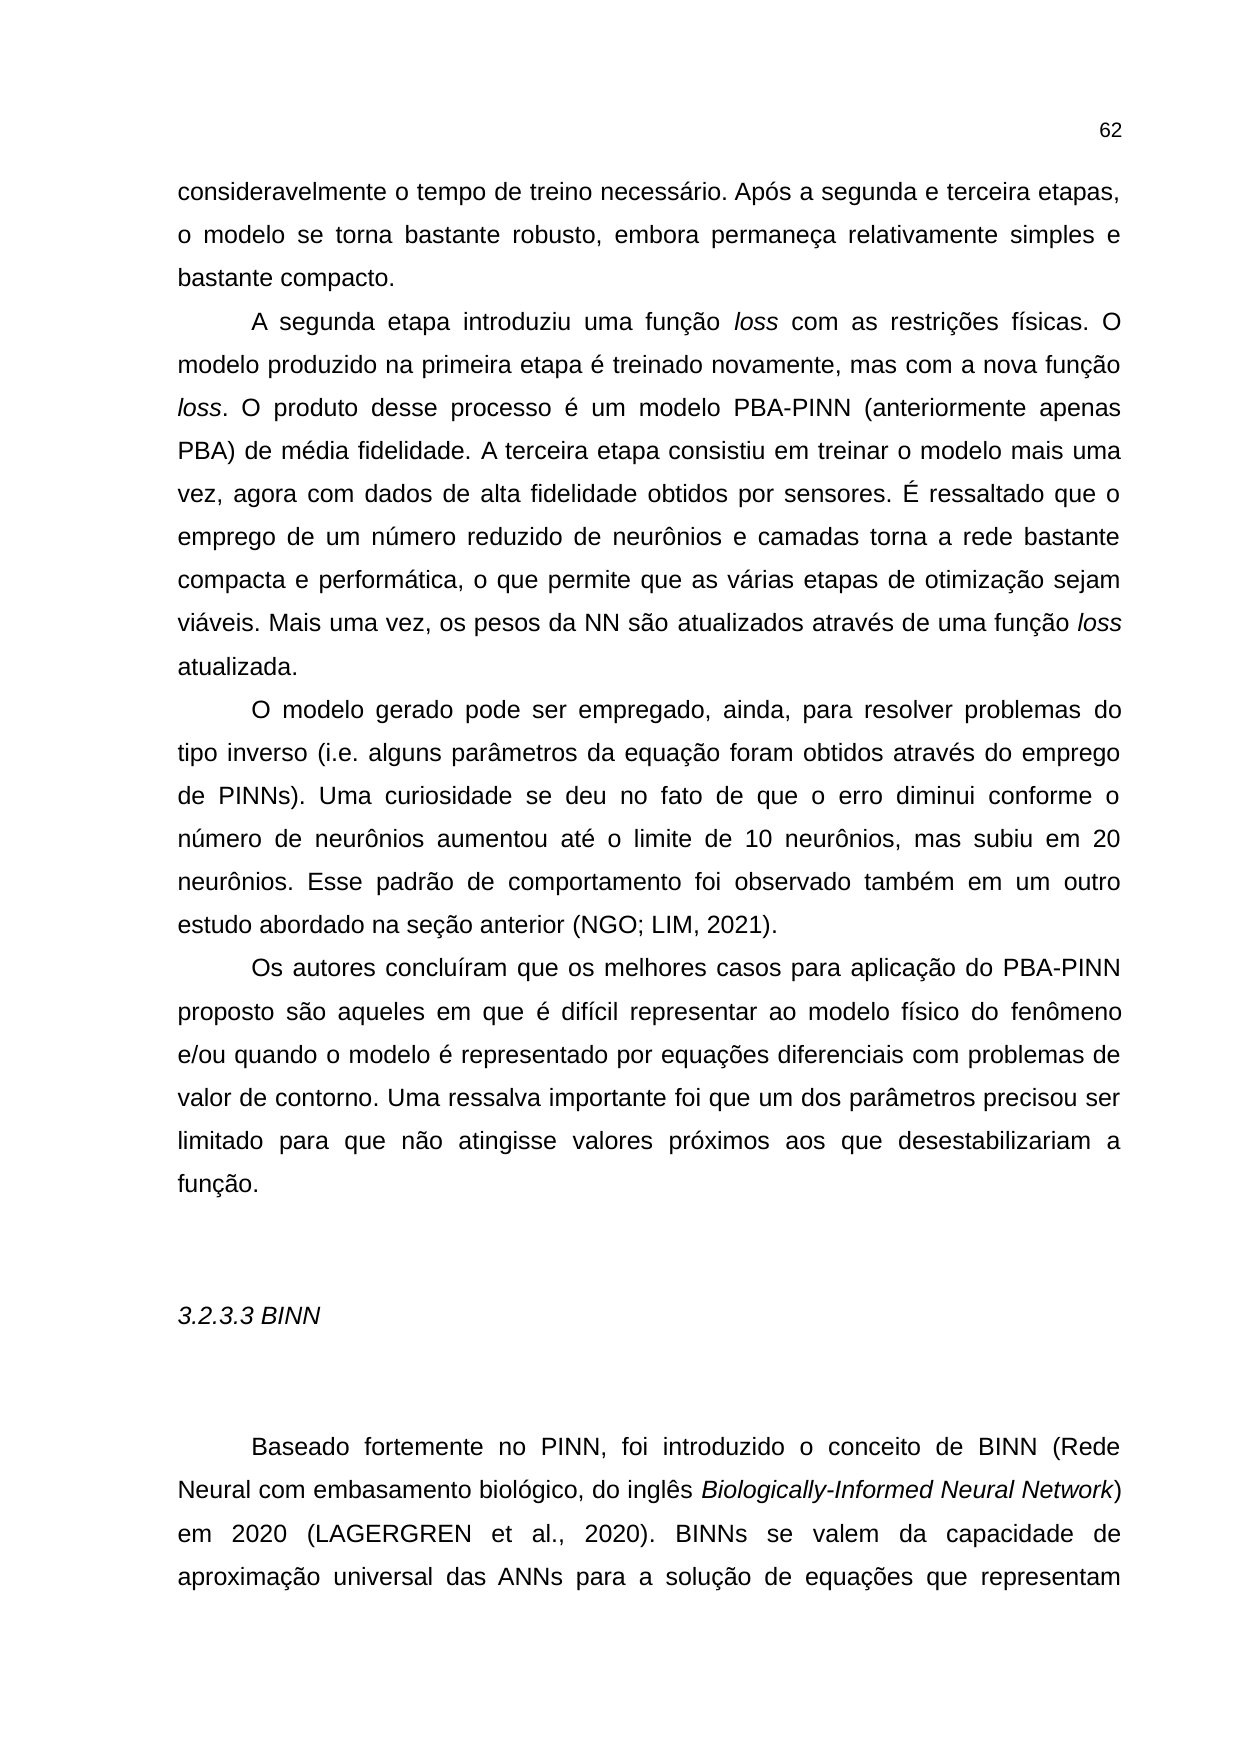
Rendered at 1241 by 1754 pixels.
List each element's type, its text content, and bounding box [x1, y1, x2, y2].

subtitle BINN [177, 1301, 1122, 1329]
text Baseado fortemente no PINN, foi introduzido o conceito de BINN (Rede Neural com embasamento biológico, do inglês Biologically-Informed Neural Network) em 2020 (LAGERGREN et al., 2020). BINNs se valem da capacidade de aproximação universal das ANNs para a solução de equações que representam [177, 1432, 1122, 1590]
text Os autores concluíram que os melhores casos para aplicação do PBA-PINN proposto são aqueles em que é difícil representar ao modelo físico do fenômeno e/ou quando o modelo é representado por equações diferenciais com problemas de valor de contorno. Uma ressalva importante foi que um dos parâmetros precisou ser limitado para que não atingisse valores próximos aos que desestabilizariam a função. [177, 953, 1122, 1198]
text consideravelmente o tempo de treino necessário. Após a segunda e terceira etapas, o modelo se torna bastante robusto, embora permaneça relativamente simples e bastante compacto. [177, 177, 1122, 292]
text A segunda etapa introduziu uma função loss com as restrições físicas. O modelo produzido na primeira etapa é treinado novamente, mas com a nova função loss. O produto desse processo é um modelo PBA-PINN (anteriormente apenas PBA) de média fidelidade. A terceira etapa consistiu em treinar o modelo mais uma vez, agora com dados de alta fidelidade obtidos por sensores. É ressaltado que o emprego de um número reduzido de neurônios e camadas torna a rede bastante compacta e performática, o que permite que as várias etapas de otimização sejam viáveis. Mais uma vez, os pesos da NN são atualizados através de uma função loss atualizada. [177, 306, 1122, 680]
text O modelo gerado pode ser empregado, ainda, para resolver problemas do tipo inverso (i.e. alguns parâmetros da equação foram obtidos através do emprego de PINNs). Uma curiosidade se deu no fato de que o erro diminui conforme o número de neurônios aumentou até o limite de 10 neurônios, mas subiu em 20 neurônios. Esse padrão de comportamento foi observado também em um outro estudo abordado na seção anterior (NGO; LIM, 2021). [177, 694, 1122, 939]
